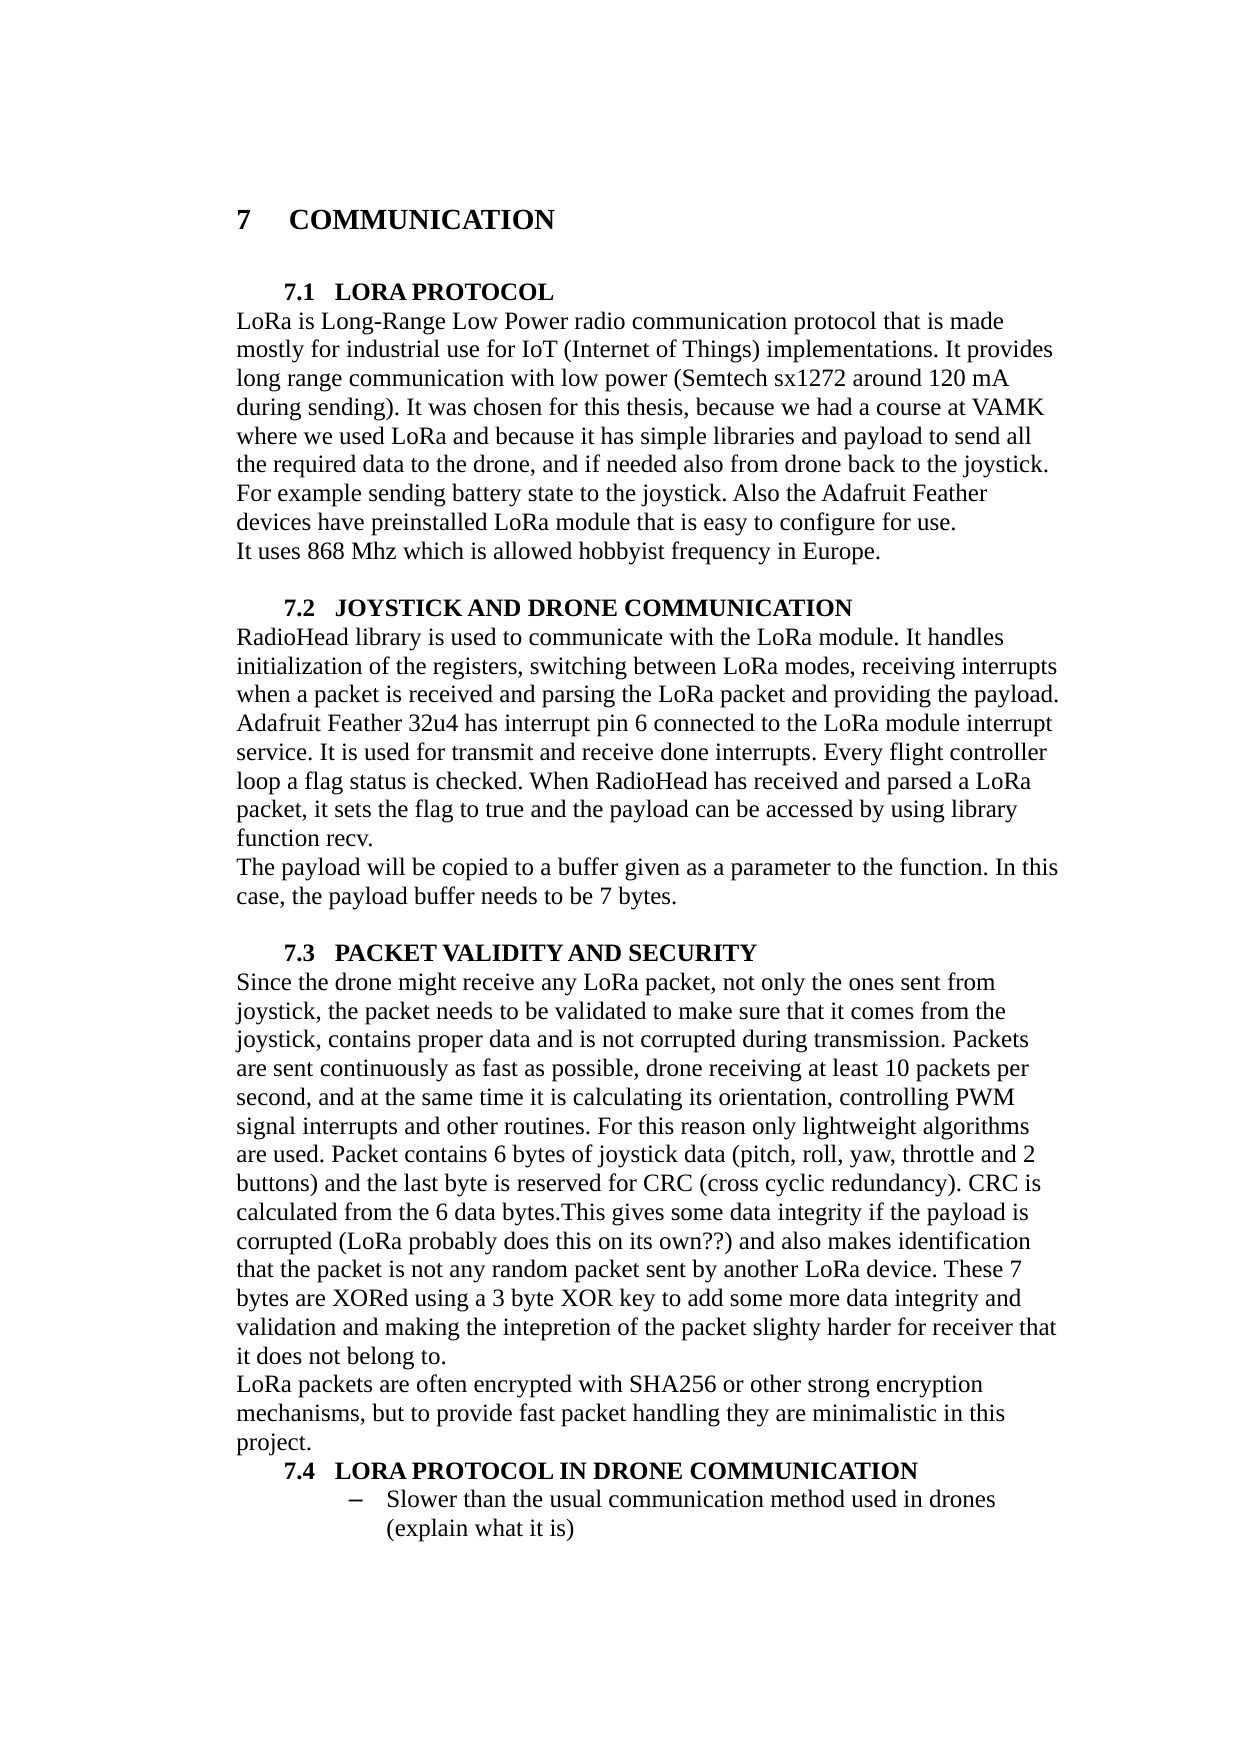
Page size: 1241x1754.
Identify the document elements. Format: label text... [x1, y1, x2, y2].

text It uses 868 Mhz which is allowed hobbyist frequency in Europe. [236, 536, 1063, 564]
text LoRa packets are often encrypted with SHA256 or other strong encryption mechanisms, but to provide fast packet handling they are minimalistic in this project. [236, 1369, 1063, 1456]
subtitle Joystick and drone communication [283, 593, 1063, 622]
subtitle Lora protocol in drone communication [283, 1456, 1063, 1484]
subtitle Packet validity and security [283, 938, 1063, 967]
subtitle Communication [236, 202, 1063, 236]
text The payload will be copied to a buffer given as a parameter to the function. In this case, the payload buffer needs to be 7 bytes. [236, 852, 1063, 909]
text LoRa is Long-Range Low Power radio communication protocol that is made mostly for industrial use for IoT (Internet of Things) implementations. It provides long range communication with low power (Semtech sx1272 around 120 mA during sending). It was chosen for this thesis, because we had a course at VAMK where we used LoRa and because it has simple libraries and payload to send all the required data to the drone, and if needed also from drone back to the joystick. For example sending battery state to the joystick. Also the Adafruit Feather devices have preinstalled LoRa module that is easy to configure for use. [236, 306, 1063, 536]
text RadioHead library is used to communicate with the LoRa module. It handles initialization of the registers, switching between LoRa modes, receiving interrupts when a packet is received and parsing the LoRa packet and providing the payload. [236, 622, 1063, 708]
text Since the drone might receive any LoRa packet, not only the ones sent from joystick, the packet needs to be validated to make sure that it comes from the joystick, contains proper data and is not corrupted during transmission. Packets are sent continuously as fast as possible, drone receiving at least 10 packets per second, and at the same time it is calculating its orientation, controlling PWM signal interrupts and other routines. For this reason only lightweight algorithms are used. Packet contains 6 bytes of joystick data (pitch, roll, yaw, throttle and 2 buttons) and the last byte is reserved for CRC (cross cyclic redundancy). CRC is calculated from the 6 data bytes.This gives some data integrity if the payload is corrupted (LoRa probably does this on its own??) and also makes identification that the packet is not any random packet sent by another LoRa device. These 7 bytes are XORed using a 3 byte XOR key to add some more data integrity and validation and making the intepretion of the packet slighty harder for receiver that it does not belong to. [236, 967, 1063, 1369]
list Slower than the usual communication method used in drones (explain what it is) [349, 1484, 1063, 1542]
text Adafruit Feather 32u4 has interrupt pin 6 connected to the LoRa module interrupt service. It is used for transmit and receive done interrupts. Every flight controller loop a flag status is checked. When RadioHead has received and parsed a LoRa packet, it sets the flag to true and the payload can be accessed by using library function recv. [236, 708, 1063, 852]
subtitle Lora protocol [283, 277, 1063, 306]
